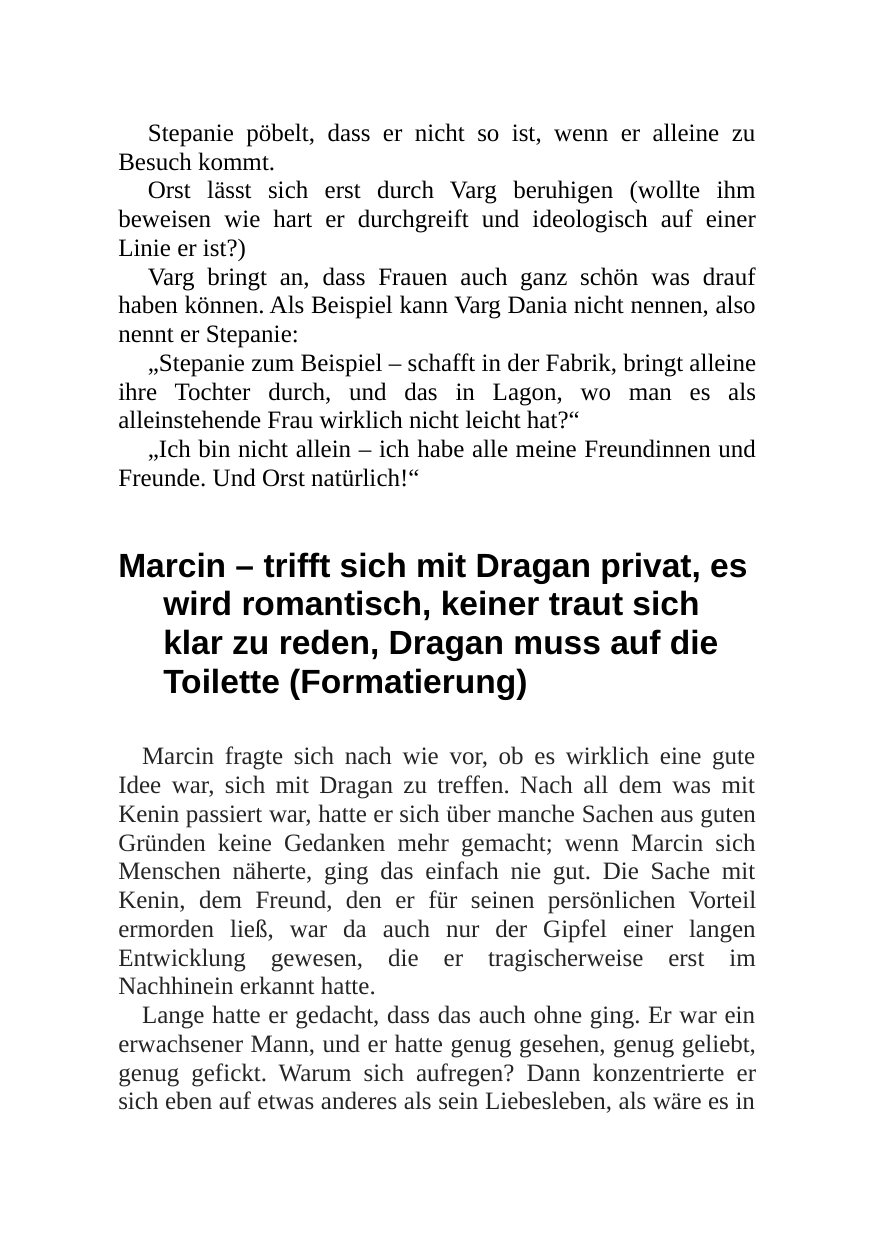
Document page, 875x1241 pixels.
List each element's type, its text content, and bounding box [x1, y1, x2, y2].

text Varg bringt an, dass Frauen auch ganz schön was drauf haben können. Als Beispiel kann Varg Dania nicht nennen, also nennt er Stepanie: [118, 262, 756, 348]
text „Ich bin nicht allein – ich habe alle meine Freundinnen und Freunde. Und Orst natürlich!“ [118, 434, 756, 492]
text Orst lässt sich erst durch Varg beruhigen (wollte ihm beweisen wie hart er durchgreift und ideologisch auf einer Linie er ist?) [118, 176, 756, 262]
text „Stepanie zum Beispiel – schafft in der Fabrik, bringt alleine ihre Tochter durch, und das in Lagon, wo man es als alleinstehende Frau wirklich nicht leicht hat?“ [118, 348, 756, 434]
subtitle Marcin – trifft sich mit Dragan privat, es wird romantisch, keiner traut sich klar zu reden, Dragan muss auf die Toilette (Formatierung) [118, 546, 756, 700]
text Lange hatte er gedacht, dass das auch ohne ging. Er war ein erwachsener Mann, und er hatte genug gesehen, genug geliebt, genug gefickt. Warum sich aufregen? Dann konzentrierte er sich eben auf etwas anderes als sein Liebesleben, als wäre es in [118, 1000, 756, 1115]
text Marcin fragte sich nach wie vor, ob es wirklich eine gute Idee war, sich mit Dragan zu treffen. Nach all dem was mit Kenin passiert war, hatte er sich über manche Sachen aus guten Gründen keine Gedanken mehr gemacht; wenn Marcin sich Menschen näherte, ging das einfach nie gut. Die Sache mit Kenin, dem Freund, den er für seinen persönlichen Vorteil ermorden ließ, war da auch nur der Gipfel einer langen Entwicklung gewesen, die er tragischerweise erst im Nachhinein erkannt hatte. [118, 741, 756, 1000]
text Stepanie pöbelt, dass er nicht so ist, wenn er alleine zu Besuch kommt. [118, 118, 756, 176]
